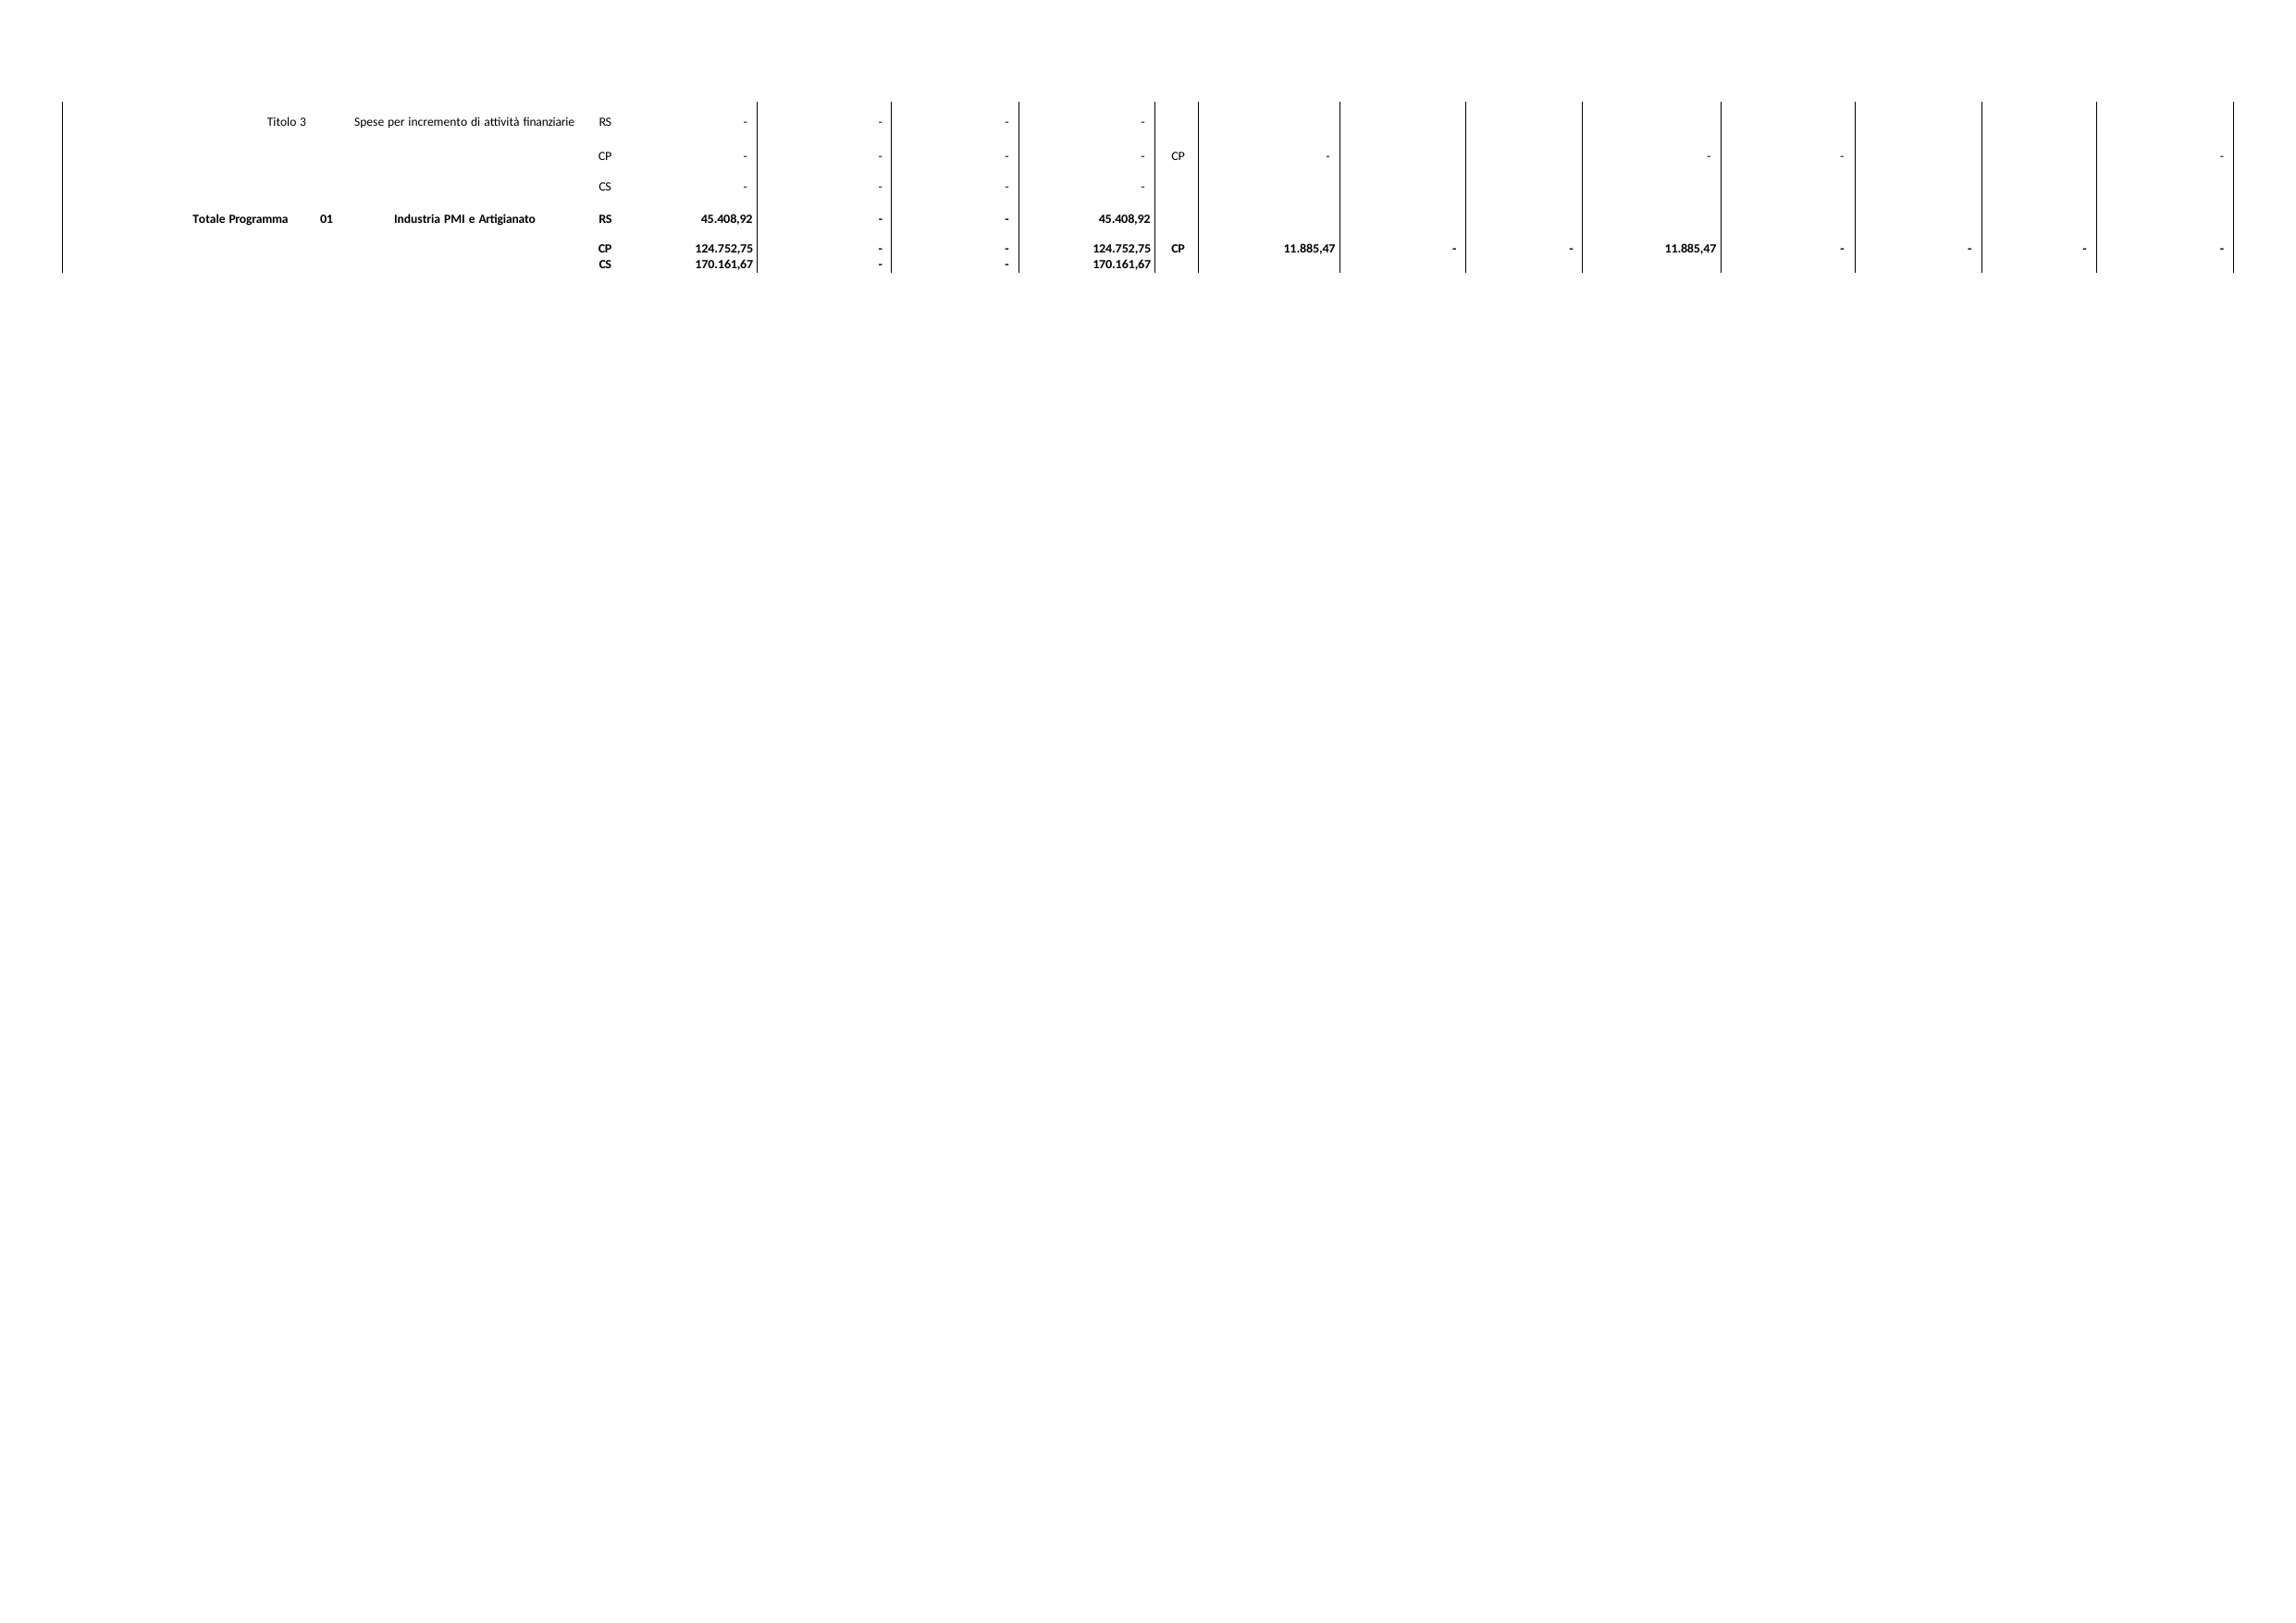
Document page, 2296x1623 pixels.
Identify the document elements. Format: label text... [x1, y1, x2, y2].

table_cell - [1019, 102, 1154, 144]
table_cell [1856, 178, 1981, 203]
table_cell - [1199, 144, 1339, 178]
table_cell 01 [313, 203, 343, 241]
table_cell - [1856, 241, 1981, 258]
table_cell - [892, 102, 1018, 144]
table_cell CP [1155, 241, 1198, 258]
table_cell [1155, 203, 1198, 241]
table_cell [2097, 178, 2233, 203]
table_cell [343, 144, 586, 178]
table_cell - [1340, 241, 1465, 258]
table_cell CP [586, 241, 623, 258]
table_cell - [624, 178, 757, 203]
table_cell [1982, 102, 2096, 144]
table_cell [63, 144, 188, 178]
table_cell - [892, 241, 1018, 258]
table_cell - [1722, 144, 1855, 178]
table_cell CP [1155, 144, 1198, 178]
table_cell [313, 144, 343, 178]
table_cell [1199, 178, 1339, 203]
table_cell [2097, 102, 2233, 144]
table_cell - [624, 144, 757, 178]
table_cell 124.752,75 [1019, 241, 1154, 258]
table_cell - [892, 258, 1018, 273]
table_cell [1199, 102, 1339, 144]
table_cell [1199, 258, 1339, 273]
table_cell 45.408,92 [1019, 203, 1154, 241]
table_cell [1466, 144, 1582, 178]
table_cell - [758, 241, 891, 258]
table_cell - [1466, 241, 1582, 258]
table_cell - [2097, 144, 2233, 178]
table_cell CS [586, 178, 623, 203]
table_cell - [1583, 144, 1721, 178]
table_cell [313, 241, 343, 258]
table_cell - [1982, 241, 2096, 258]
table_cell [1466, 102, 1582, 144]
table_cell [188, 258, 313, 273]
table_cell [188, 178, 313, 203]
table_cell [1722, 258, 1855, 273]
table_cell [1856, 258, 1981, 273]
table_cell [1583, 203, 1721, 241]
table_cell [2097, 258, 2233, 273]
table_cell Totale Programma [188, 203, 313, 241]
table_cell [63, 258, 188, 273]
table_cell 170.161,67 [624, 258, 757, 273]
table_cell [1982, 178, 2096, 203]
table_cell Titolo 3 [188, 102, 313, 144]
table_cell [343, 241, 586, 258]
table_cell [63, 241, 188, 258]
table_cell - [758, 102, 891, 144]
table_cell - [624, 102, 757, 144]
table_cell - [892, 144, 1018, 178]
table_cell 11.885,47 [1583, 241, 1721, 258]
table_cell [1466, 203, 1582, 241]
table_cell [313, 258, 343, 273]
table_cell [1340, 144, 1465, 178]
table_cell [63, 178, 188, 203]
table_cell [1722, 178, 1855, 203]
table_cell RS [586, 203, 623, 241]
table_cell [1466, 178, 1582, 203]
table_cell - [892, 203, 1018, 241]
table_cell Spese per incremento di attività finanziarie [343, 102, 586, 144]
table_cell [1155, 258, 1198, 273]
table_cell CP [586, 144, 623, 178]
table_cell [2097, 203, 2233, 241]
table_cell [188, 144, 313, 178]
table_cell [343, 178, 586, 203]
table_cell [1583, 258, 1721, 273]
table_cell - [1019, 144, 1154, 178]
table_cell [313, 178, 343, 203]
table_cell [1155, 102, 1198, 144]
table_cell - [758, 258, 891, 273]
table_cell [1583, 102, 1721, 144]
table_cell Industria PMI e Artigianato [343, 203, 586, 241]
table_cell [1340, 178, 1465, 203]
table_cell [1199, 203, 1339, 241]
table_cell [343, 258, 586, 273]
table_cell [1722, 102, 1855, 144]
table_cell [1155, 178, 1198, 203]
table_cell [1722, 203, 1855, 241]
table_cell [1856, 144, 1981, 178]
table_cell - [758, 203, 891, 241]
table_cell [1982, 258, 2096, 273]
table_cell [63, 102, 188, 144]
table_cell 170.161,67 [1019, 258, 1154, 273]
table_cell [1856, 102, 1981, 144]
table_cell [1340, 102, 1465, 144]
table_cell [1583, 178, 1721, 203]
table_cell [1466, 258, 1582, 273]
table_cell [188, 241, 313, 258]
table_cell - [1019, 178, 1154, 203]
table_cell - [892, 178, 1018, 203]
table_cell - [758, 178, 891, 203]
table_cell 124.752,75 [624, 241, 757, 258]
table_cell 45.408,92 [624, 203, 757, 241]
table_cell [313, 102, 343, 144]
table_cell [1982, 203, 2096, 241]
table_cell [1982, 144, 2096, 178]
table_cell [1340, 258, 1465, 273]
table_cell RS [586, 102, 623, 144]
table_cell - [758, 144, 891, 178]
table_cell - [1722, 241, 1855, 258]
table_cell [63, 203, 188, 241]
table_cell [1340, 203, 1465, 241]
table_cell 11.885,47 [1199, 241, 1339, 258]
table_cell - [2097, 241, 2233, 258]
table_cell [1856, 203, 1981, 241]
table_cell CS [586, 258, 623, 273]
